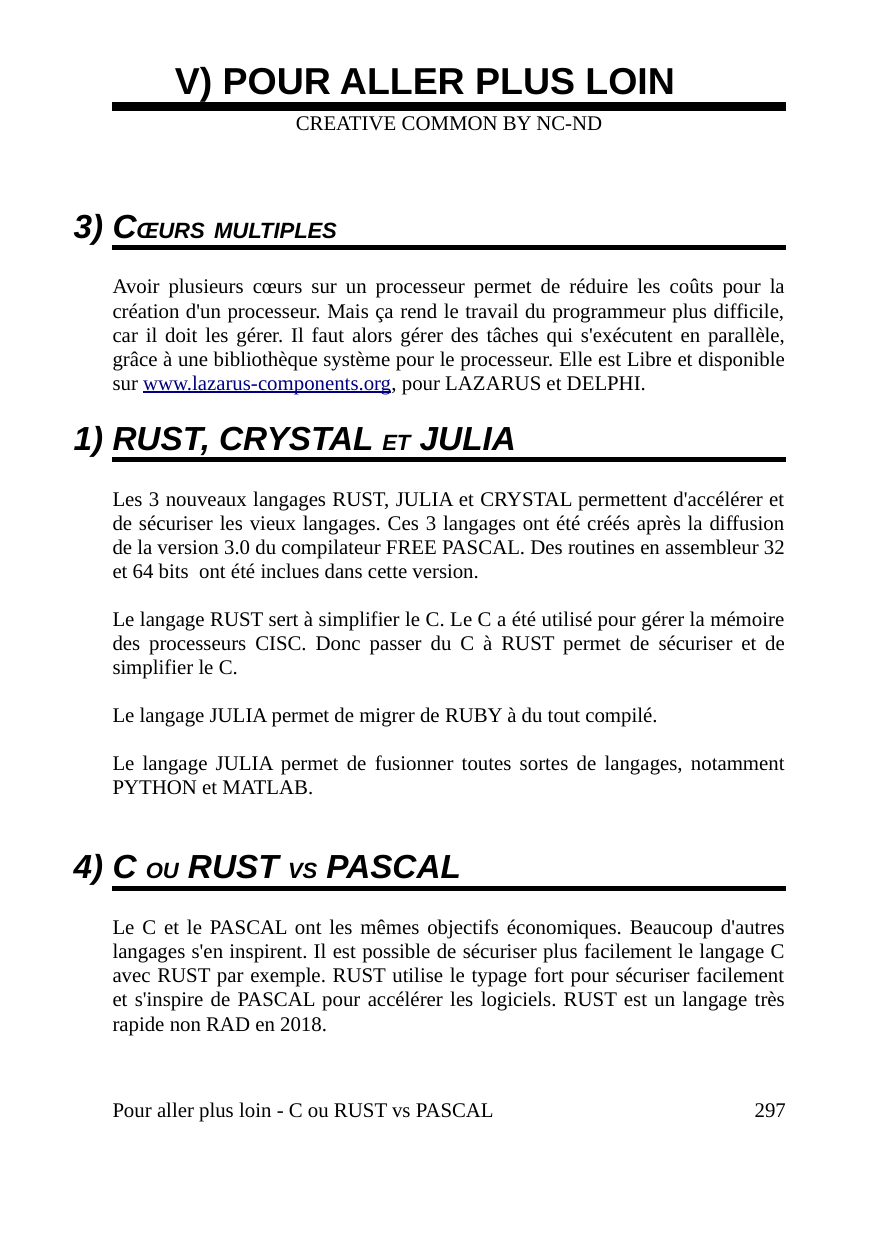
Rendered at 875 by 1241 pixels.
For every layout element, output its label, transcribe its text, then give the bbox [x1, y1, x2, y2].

text Les 3 nouveaux langages RUST, JULIA et CRYSTAL permettent d'accélérer et de sécuriser les vieux langages. Ces 3 langages ont été créés après la diffusion de la version 3.0 du compilateur FREE PASCAL. Des routines en assembleur 32 et 64 bits ont été inclues dans cette version. [112, 487, 786, 583]
text CREATIVE COMMON BY NC-ND [112, 111, 786, 134]
text Le langage RUST sert à simplifier le C. Le C a été utilisé pour gérer la mémoire des processeurs CISC. Donc passer du C à RUST permet de sécuriser et de simplifier le C. [112, 607, 786, 679]
text Le langage JULIA permet de migrer de RUBY à du tout compilé. [112, 703, 786, 727]
text Le C et le PASCAL ont les mêmes objectifs économiques. Beaucoup d'autres langages s'en inspirent. Il est possible de sécuriser plus facilement le langage C avec RUST par exemple. RUST utilise le typage fort pour sécuriser facilement et s'inspire de PASCAL pour accélérer les logiciels. RUST est un langage très rapide non RAD en 2018. [112, 915, 786, 1036]
subtitle Cœurs multiples [112, 207, 786, 245]
text Avoir plusieurs cœurs sur un processeur permet de réduire les coûts pour la création d'un processeur. Mais ça rend le travail du programmeur plus difficile, car il doit les gérer. Il faut alors gérer des tâches qui s'exécutent en parallèle, grâce à une bibliothèque système pour le processeur. Elle est Libre et disponible sur www.lazarus-components.org, pour LAZARUS et DELPHI. [112, 274, 786, 395]
subtitle Pour aller plus loin [112, 59, 786, 102]
subtitle C ou RUST vs PASCAL [112, 847, 786, 886]
subtitle RUST, CRYSTAL et JULIA [112, 419, 786, 457]
text Le langage JULIA permet de fusionner toutes sortes de langages, notamment PYTHON et MATLAB. [112, 751, 786, 799]
